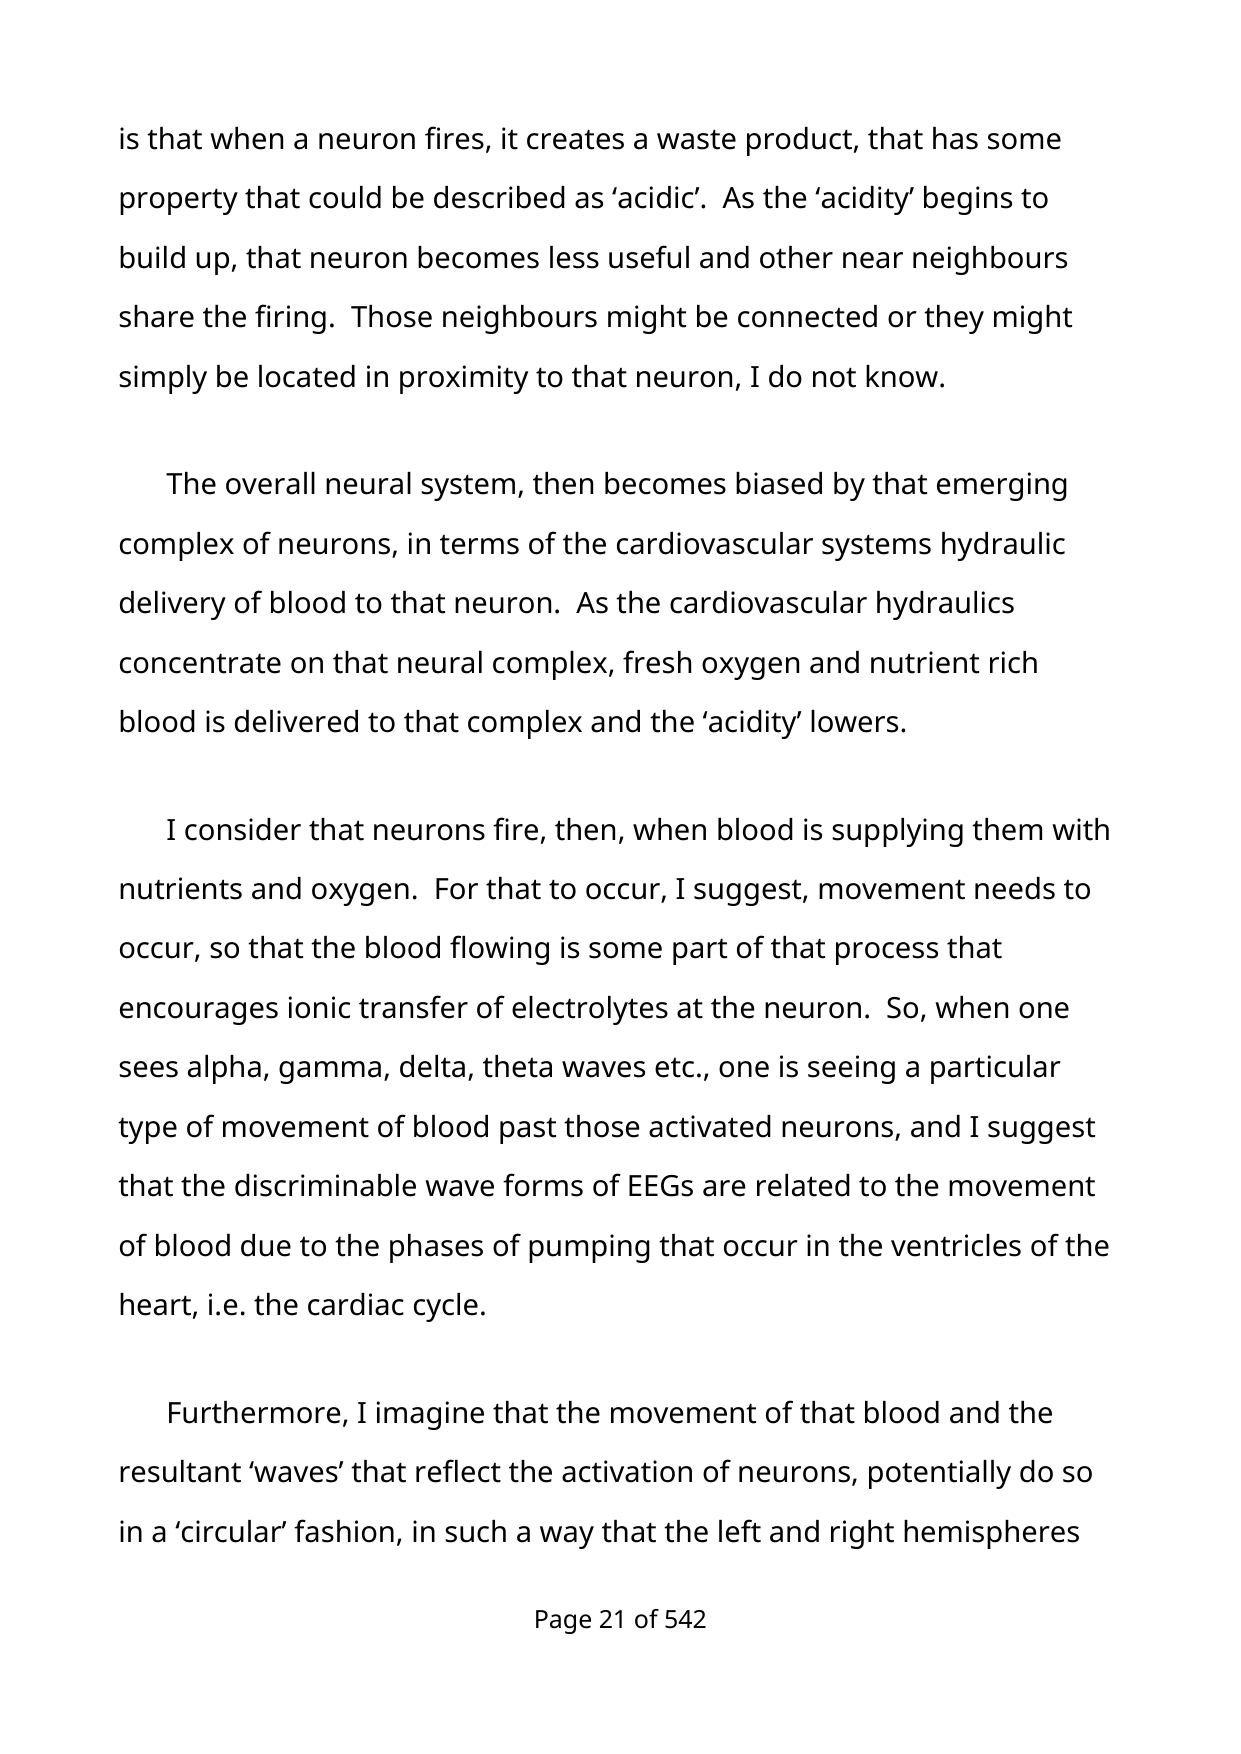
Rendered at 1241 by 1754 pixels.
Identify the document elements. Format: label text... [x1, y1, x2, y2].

text is that when a neuron fires, it creates a waste product, that has some property that could be described as ‘acidic’. As the ‘acidity’ begins to build up, that neuron becomes less useful and other near neighbours share the firing. Those neighbours might be connected or they might simply be located in proximity to that neuron, I do not know. [118, 118, 1122, 396]
text The overall neural system, then becomes biased by that emerging complex of neurons, in terms of the cardiovascular systems hydraulic delivery of blood to that neuron. As the cardiovascular hydraulics concentrate on that neural complex, fresh oxygen and nutrient rich blood is delivered to that complex and the ‘acidity’ lowers. [118, 463, 1122, 741]
text I consider that neurons fire, then, when blood is supplying them with nutrients and oxygen. For that to occur, I suggest, movement needs to occur, so that the blood flowing is some part of that process that encourages ionic transfer of electrolytes at the neuron. So, when one sees alpha, gamma, delta, theta waves etc., one is seeing a particular type of movement of blood past those activated neurons, and I suggest that the discriminable wave forms of EEGs are related to the movement of blood due to the phases of pumping that occur in the ventricles of the heart, i.e. the cardiac cycle. [118, 809, 1122, 1324]
text Furthermore, I imagine that the movement of that blood and the resultant ‘waves’ that reflect the activation of neurons, potentially do so in a ‘circular’ fashion, in such a way that the left and right hemispheres [118, 1392, 1122, 1551]
